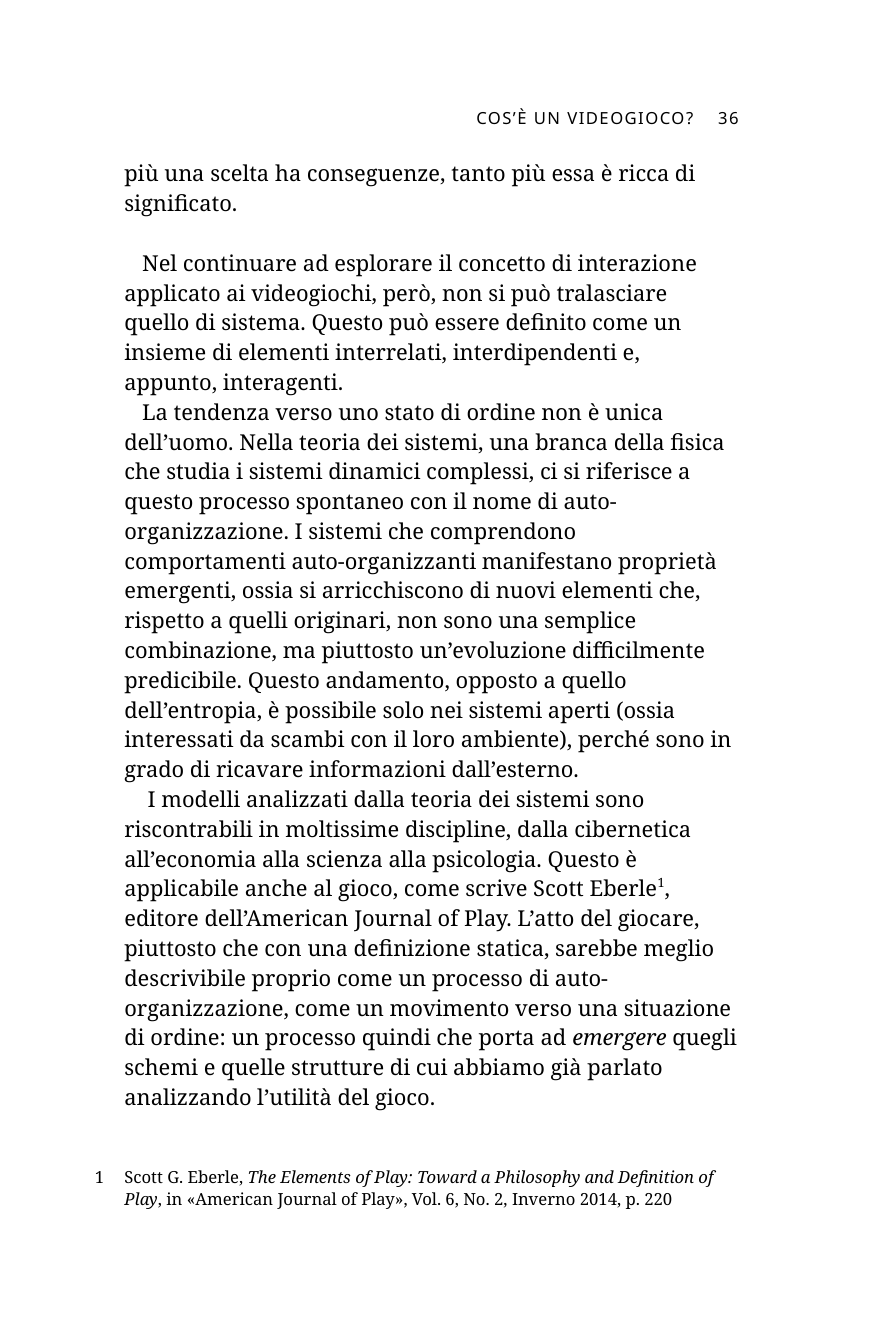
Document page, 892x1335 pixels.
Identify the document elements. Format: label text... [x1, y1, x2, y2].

text più una scelta ha conseguenze, tanto più essa è ricca di significato. [124, 158, 738, 218]
text Scott G. Eberle, The Elements of Play: Toward a Philosophy and Definition of Play, in «American Journal of Play», Vol. 6, No. 2, Inverno 2014, p. 220 [94, 1165, 738, 1211]
text I modelli analizzati dalla teoria dei sistemi sono riscontrabili in moltissime discipline, dalla cibernetica all’economia alla scienza alla psicologia. Questo è applicabile anche al gioco, come scrive Scott Eberle, editore dell’American Journal of Play. L’atto del giocare, piuttosto che con una definizione statica, sarebbe meglio descrivibile proprio come un processo di auto-organizzazione, come un movimento verso una situazione di ordine: un processo quindi che porta ad emergere quegli schemi e quelle strutture di cui abbiamo già parlato analizzando l’utilità del gioco. [124, 784, 738, 1112]
text La tendenza verso uno stato di ordine non è unica dell’uomo. Nella teoria dei sistemi, una branca della fisica che studia i sistemi dinamici complessi, ci si riferisce a questo processo spontaneo con il nome di auto-organizzazione. I sistemi che comprendono comportamenti auto-organizzanti manifestano proprietà emergenti, ossia si arricchiscono di nuovi elementi che, rispetto a quelli originari, non sono una semplice combinazione, ma piuttosto un’evoluzione difficilmente predicibile. Questo andamento, opposto a quello dell’entropia, è possibile solo nei sistemi aperti (ossia interessati da scambi con il loro ambiente), perché sono in grado di ricavare informazioni dall’esterno. [124, 397, 738, 784]
text Nel continuare ad esplorare il concetto di interazione applicato ai videogiochi, però, non si può tralasciare quello di sistema. Questo può essere definito come un insieme di elementi interrelati, interdipendenti e, appunto, interagenti. [124, 248, 738, 397]
